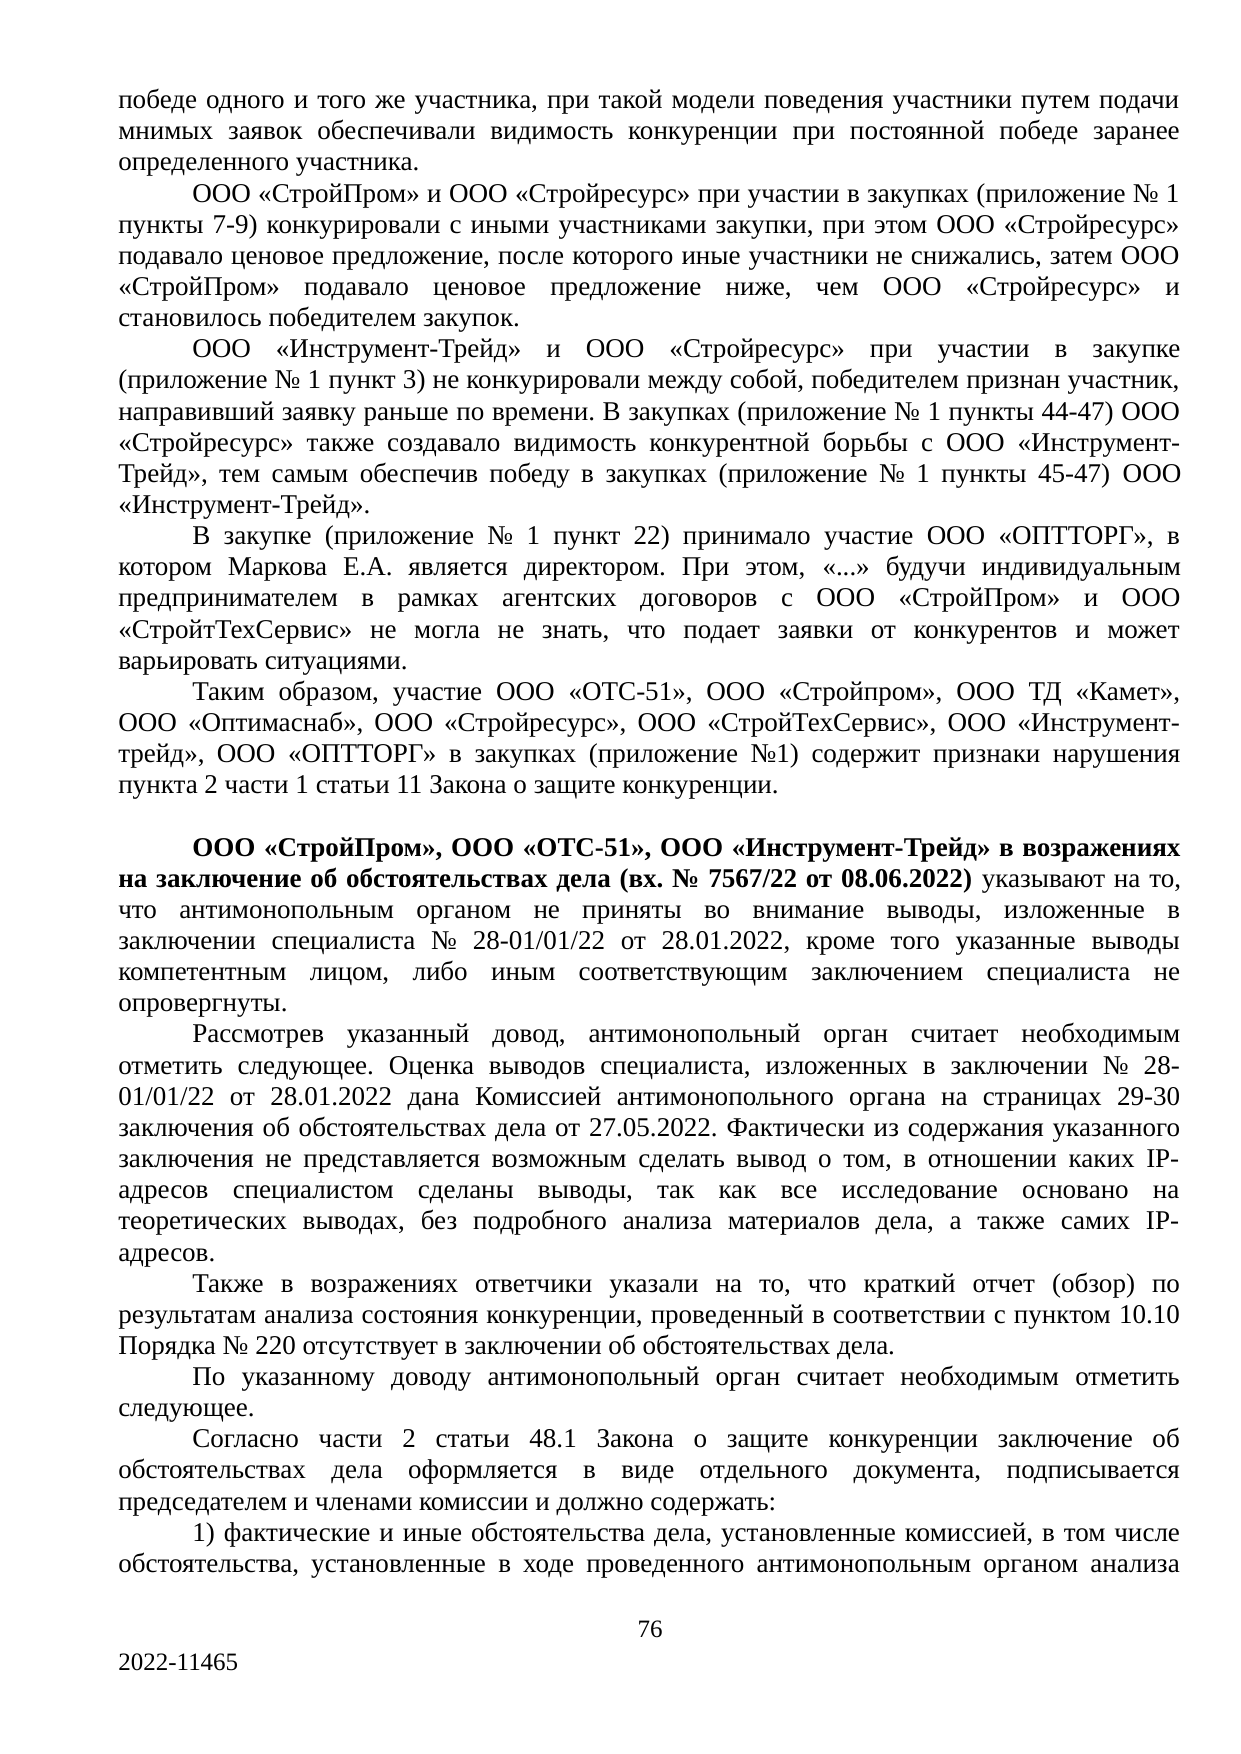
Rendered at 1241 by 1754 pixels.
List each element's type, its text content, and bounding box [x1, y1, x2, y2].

text 1) фактические и иные обстоятельства дела, установленные комиссией, в том числе обстоятельства, установленные в ходе проведенного антимонопольным органом анализа [118, 1516, 1181, 1578]
text победе одного и того же участника, при такой модели поведения участники путем подачи мнимых заявок обеспечивали видимость конкуренции при постоянной победе заранее определенного участника. [118, 83, 1181, 177]
text Рассмотрев указанный довод, антимонопольный орган считает необходимым отметить следующее. Оценка выводов специалиста, изложенных в заключении № 28-01/01/22 от 28.01.2022 дана Комиссией антимонопольного органа на страницах 29-30 заключения об обстоятельствах дела от 27.05.2022. Фактически из содержания указанного заключения не представляется возможным сделать вывод о том, в отношении каких IP-адресов специалистом сделаны выводы, так как все исследование основано на теоретических выводах, без подробного анализа материалов дела, а также самих IP-адресов. [118, 1018, 1181, 1267]
text ООО «СтройПром», ООО «ОТС-51», ООО «Инструмент-Трейд» в возражениях на заключение об обстоятельствах дела (вх. № 7567/22 от 08.06.2022) указывают на то, что антимонопольным органом не приняты во внимание выводы, изложенные в заключении специалиста № 28-01/01/22 от 28.01.2022, кроме того указанные выводы компетентным лицом, либо иным соответствующим заключением специалиста не опровергнуты. [118, 831, 1181, 1018]
text Также в возражениях ответчики указали на то, что краткий отчет (обзор) по результатам анализа состояния конкуренции, проведенный в соответствии с пунктом 10.10 Порядка № 220 отсутствует в заключении об обстоятельствах дела. [118, 1267, 1181, 1360]
text В закупке (приложение № 1 пункт 22) принимало участие ООО «ОПТТОРГ», в котором Маркова Е.А. является директором. При этом, «...» будучи индивидуальным предпринимателем в рамках агентских договоров с ООО «СтройПром» и ООО «СтройтТехСервис» не могла не знать, что подает заявки от конкурентов и может варьировать ситуациями. [118, 519, 1181, 675]
text ООО «Инструмент-Трейд» и ООО «Стройресурс» при участии в закупке (приложение № 1 пункт 3) не конкурировали между собой, победителем признан участник, направивший заявку раньше по времени. В закупках (приложение № 1 пункты 44-47) ООО «Стройресурс» также создавало видимость конкурентной борьбы с ООО «Инструмент-Трейд», тем самым обеспечив победу в закупках (приложение № 1 пункты 45-47) ООО «Инструмент-Трейд». [118, 332, 1181, 519]
text ООО «СтройПром» и ООО «Стройресурс» при участии в закупках (приложение № 1 пункты 7-9) конкурировали с иными участниками закупки, при этом ООО «Стройресурс» подавало ценовое предложение, после которого иные участники не снижались, затем ООО «СтройПром» подавало ценовое предложение ниже, чем ООО «Стройресурс» и становилось победителем закупок. [118, 177, 1181, 332]
text По указанному доводу антимонопольный орган считает необходимым отметить следующее. [118, 1360, 1181, 1422]
text Таким образом, участие ООО «ОТС-51», ООО «Стройпром», ООО ТД «Камет», ООО «Оптимаснаб», ООО «Стройресурс», ООО «СтройТехСервис», ООО «Инструмент-трейд», ООО «ОПТТОРГ» в закупках (приложение №1) содержит признаки нарушения пункта 2 части 1 статьи 11 Закона о защите конкуренции. [118, 675, 1181, 799]
text Согласно части 2 статьи 48.1 Закона о защите конкуренции заключение об обстоятельствах дела оформляется в виде отдельного документа, подписывается председателем и членами комиссии и должно содержать: [118, 1422, 1181, 1516]
